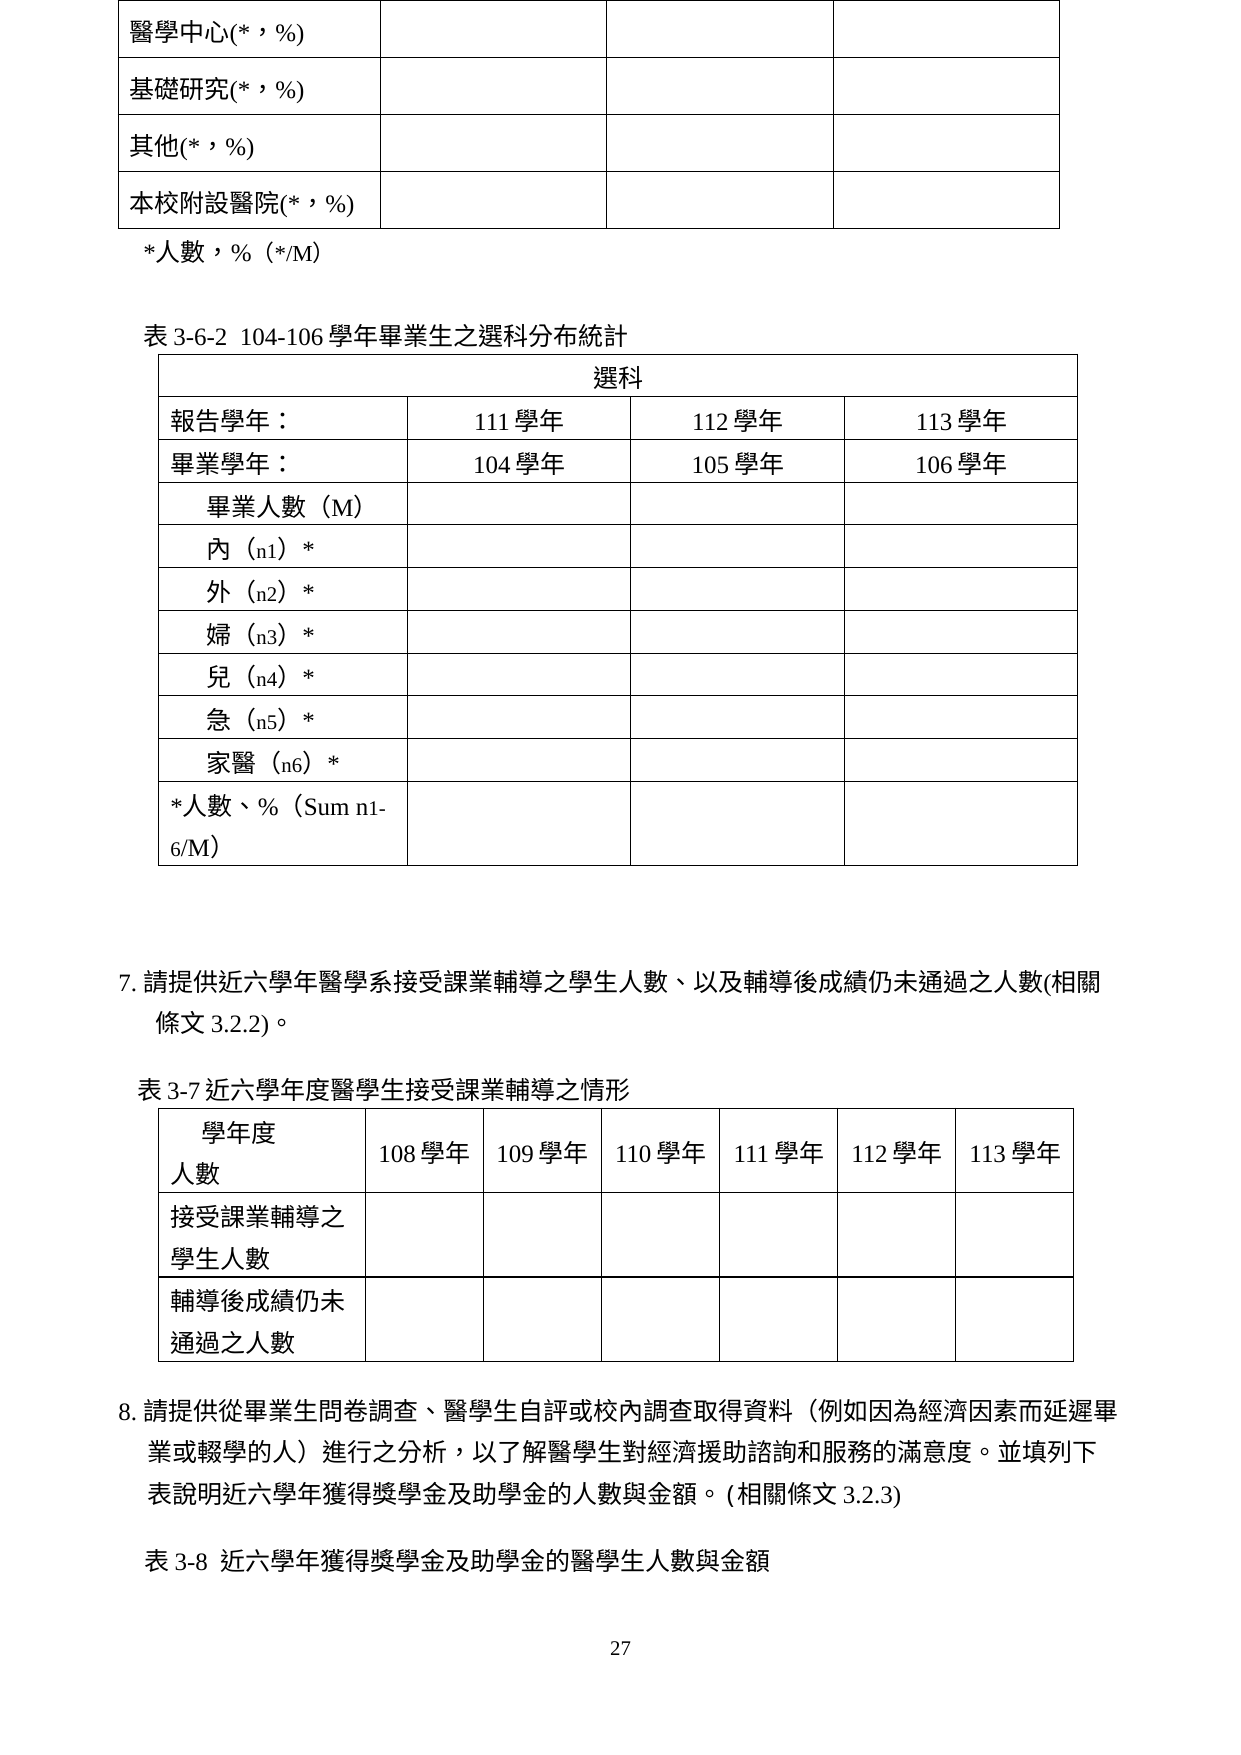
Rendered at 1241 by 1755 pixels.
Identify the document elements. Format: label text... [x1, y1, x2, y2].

table_cell 接受課業輔導之學生人數 [159, 1193, 365, 1276]
table_cell 105學年 [631, 440, 844, 482]
table_cell [381, 172, 606, 227]
table_cell [631, 525, 844, 567]
text 表3-8 近六學年獲得獎學金及助學金的醫學生人數與金額 [144, 1537, 1122, 1578]
table_cell [838, 1278, 955, 1361]
table_cell [956, 1278, 1073, 1361]
table_cell [834, 115, 1059, 171]
table_cell [607, 172, 833, 227]
table_cell 婦（n3）* [159, 611, 407, 652]
table_cell 112學年 [631, 397, 844, 439]
table_header 學年度 人數 [159, 1109, 365, 1192]
table_cell [845, 483, 1077, 524]
table_cell [631, 696, 844, 738]
table_cell [956, 1193, 1073, 1276]
table_cell 113學年 [845, 397, 1077, 439]
table_cell 兒（n4）* [159, 654, 407, 695]
table_cell [607, 58, 833, 114]
table_cell 基礎研究(*，%) [119, 58, 380, 114]
table_header 選科 [159, 355, 1077, 396]
table_cell [631, 739, 844, 781]
table_cell [631, 483, 844, 524]
table_cell 畢業學年： [159, 440, 407, 482]
table_cell [607, 115, 833, 171]
table_header 113學年 [956, 1109, 1073, 1192]
table_cell 本校附設醫院(*，%) [119, 172, 380, 227]
table_cell [720, 1278, 837, 1361]
table_cell [408, 483, 630, 524]
table_cell 畢業人數（M） [159, 483, 407, 524]
table_cell [408, 782, 630, 865]
table_header 112學年 [838, 1109, 955, 1192]
table_cell [408, 739, 630, 781]
table_cell 報告學年： [159, 397, 407, 439]
table_cell [845, 782, 1077, 865]
table_cell 輔導後成績仍未通過之人數 [159, 1278, 365, 1361]
table_cell *人數、%（Sum n1-6/M） [159, 782, 407, 865]
table_header 108學年 [366, 1109, 483, 1192]
table_cell 其他(*，%) [119, 115, 380, 171]
table_cell [631, 568, 844, 610]
table_cell [631, 782, 844, 865]
text *人數，%（*/M） [118, 228, 1122, 270]
table_cell [381, 58, 606, 114]
table_cell [845, 525, 1077, 567]
table_header 109學年 [484, 1109, 601, 1192]
table_header 111學年 [720, 1109, 837, 1192]
table_cell [602, 1278, 719, 1361]
table_cell [602, 1193, 719, 1276]
table_cell 急（n5）* [159, 696, 407, 738]
table_cell 104學年 [408, 440, 630, 482]
table_cell [408, 654, 630, 695]
table_cell [834, 172, 1059, 227]
table_cell [484, 1193, 601, 1276]
table_cell [845, 611, 1077, 652]
table_cell [834, 58, 1059, 114]
table_cell [607, 1, 833, 57]
table_cell [631, 654, 844, 695]
table_cell [408, 696, 630, 738]
table_cell 家醫（n6）* [159, 739, 407, 781]
table_cell [720, 1193, 837, 1276]
list 請提供近六學年醫學系接受課業輔導之學生人數、以及輔導後成績仍未通過之人數(相關條文3.2.2)。 [118, 958, 1122, 1041]
table_cell [838, 1193, 955, 1276]
table_cell [408, 568, 630, 610]
table_cell [366, 1278, 483, 1361]
table_cell [845, 654, 1077, 695]
table_cell [834, 1, 1059, 57]
table_cell [408, 525, 630, 567]
table_cell [845, 696, 1077, 738]
table_cell 醫學中心(*，%) [119, 1, 380, 57]
table_cell [381, 115, 606, 171]
text 表3-6-2 104-106學年畢業生之選科分布統計 [118, 312, 1122, 353]
table_cell [366, 1193, 483, 1276]
table_cell 106學年 [845, 440, 1077, 482]
table_cell 內（n1）* [159, 525, 407, 567]
table_cell 外（n2）* [159, 568, 407, 610]
text 表3-7近六學年度醫學生接受課業輔導之情形 [118, 1066, 1122, 1108]
table_cell 111學年 [408, 397, 630, 439]
table_header 110學年 [602, 1109, 719, 1192]
list 請提供從畢業生問卷調查、醫學生自評或校內調查取得資料（例如因為經濟因素而延遲畢業或輟學的人）進行之分析，以了解醫學生對經濟援助諮詢和服務的滿意度。並填列下表說明近六學年獲得獎學金及助學金的人數與金額。(相關條文3.2.3) [118, 1387, 1122, 1512]
table_cell [381, 1, 606, 57]
table_cell [631, 611, 844, 652]
table_cell [845, 739, 1077, 781]
table_cell [408, 611, 630, 652]
table_cell [845, 568, 1077, 610]
table_cell [484, 1278, 601, 1361]
